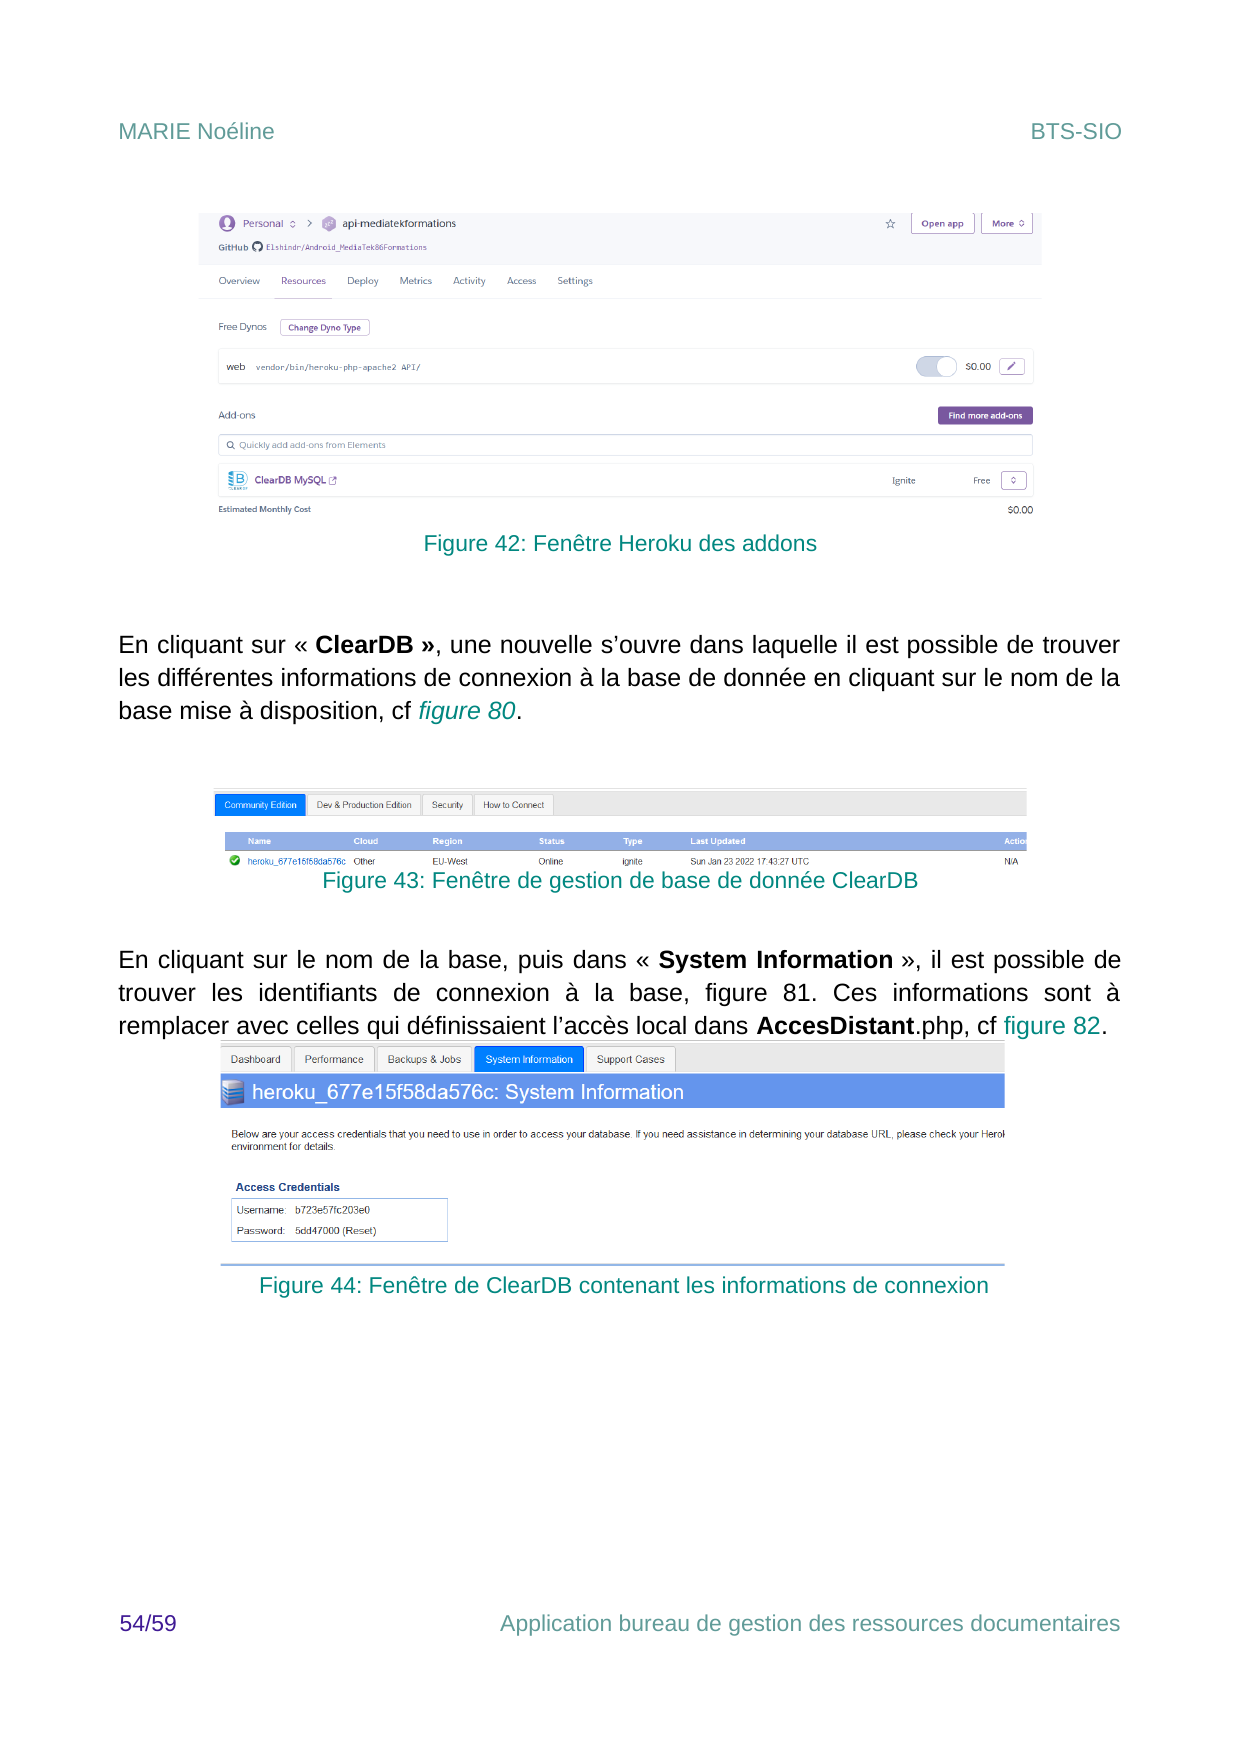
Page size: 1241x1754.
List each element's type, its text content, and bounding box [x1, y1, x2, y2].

picture [198, 213, 1042, 531]
text Figure 43: Fenêtre de gestion de base de donnée ClearDB [118, 867, 1122, 893]
text En cliquant sur le nom de la base, puis dans « System Information », il est possible de trouver les identifiants de connexion à la base, figure 81. Ces informations sont à remplacer avec celles qui définissaient l’accès local dans AccesDistant.php, cf figure 82. [118, 945, 1122, 1040]
picture [220, 1040, 1005, 1273]
text Figure 44: Fenêtre de ClearDB contenant les informations de connexion [232, 1273, 1016, 1298]
text Figure 42: Fenêtre Heroku des addons [118, 531, 1122, 557]
text En cliquant sur « ClearDB », une nouvelle s’ouvre dans laquelle il est possible de trouver les différentes informations de connexion à la base de donnée en cliquant sur le nom de la base mise à disposition, cf figure 80. [118, 630, 1122, 725]
picture [213, 786, 1027, 867]
